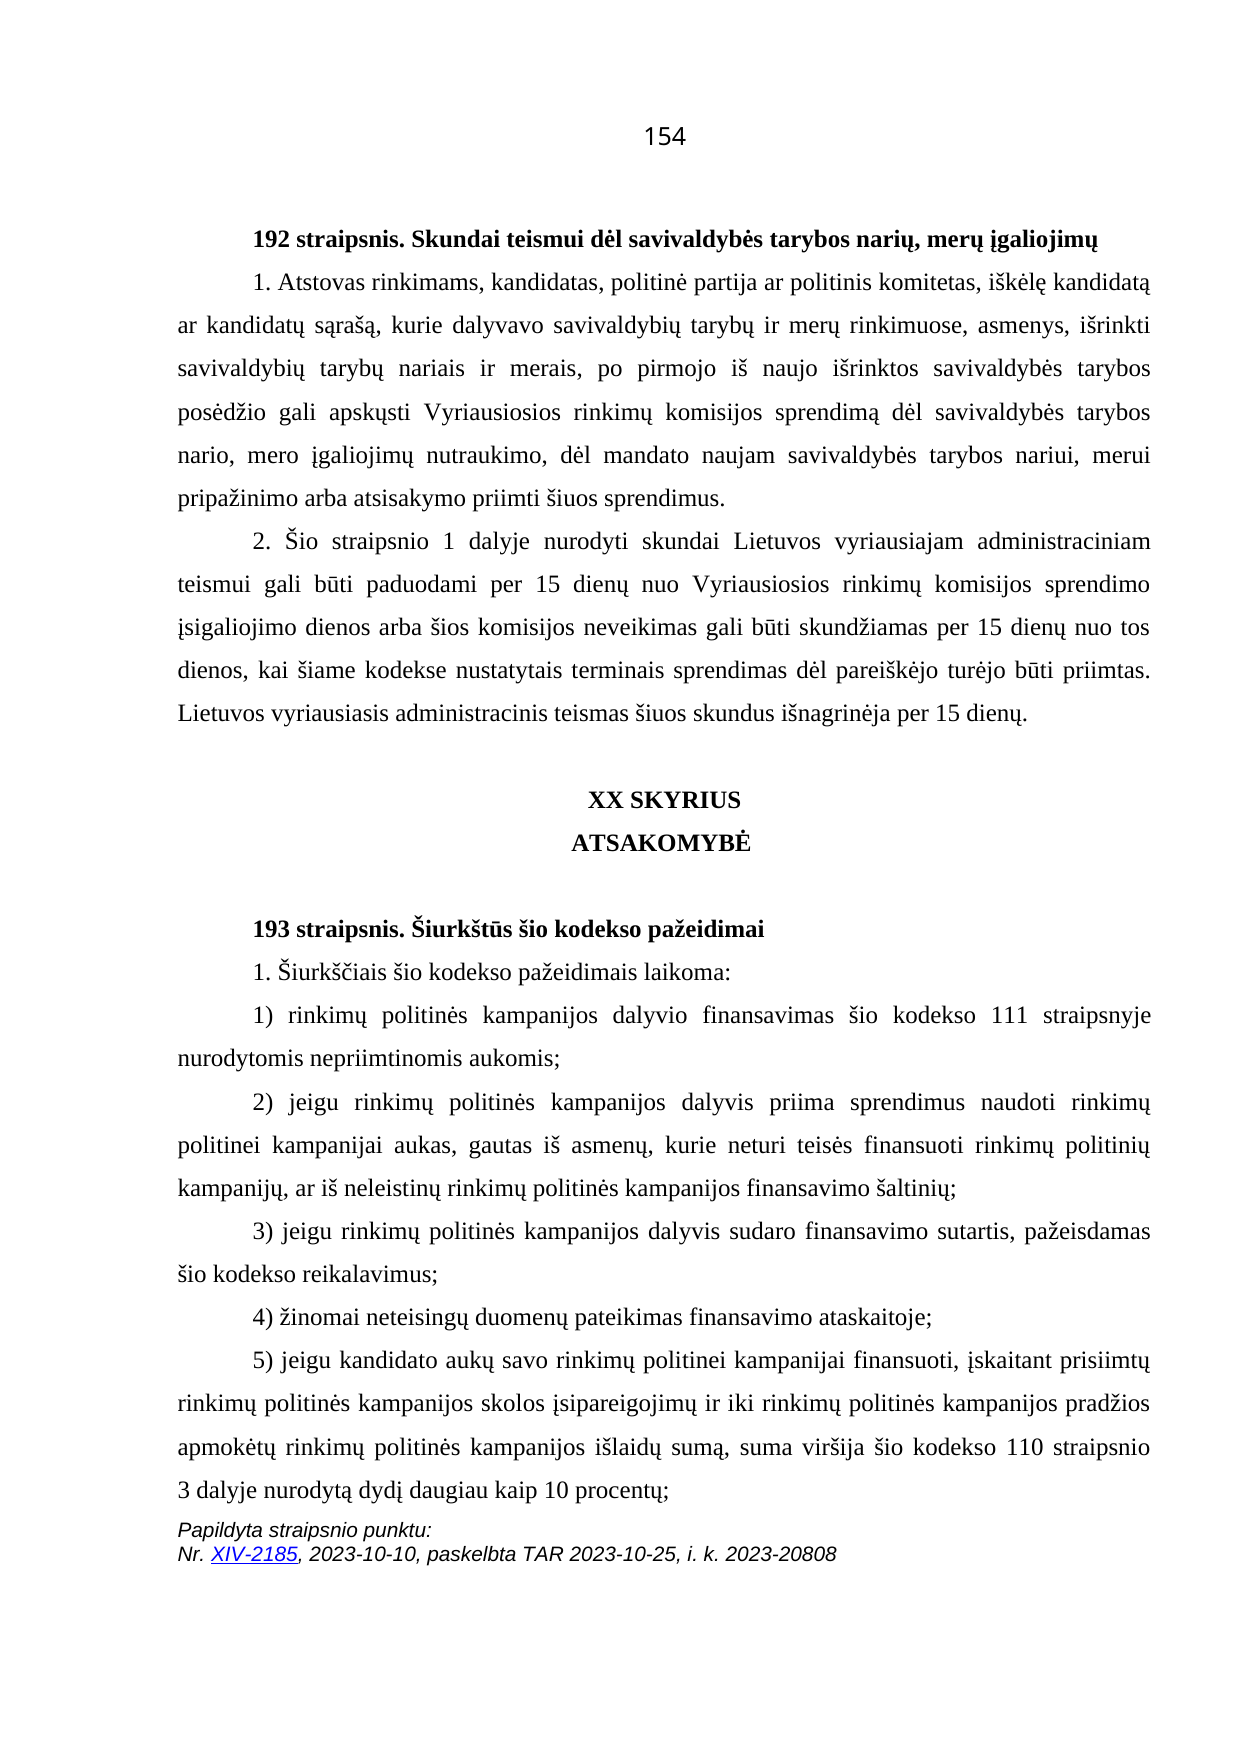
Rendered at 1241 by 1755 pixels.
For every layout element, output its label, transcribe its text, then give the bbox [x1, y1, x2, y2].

text 4) žinomai neteisingų duomenų pateikimas finansavimo ataskaitoje; [177, 1302, 1152, 1331]
text Nr. XIV-2185, 2023-10-10, paskelbta TAR 2023-10-25, i. k. 2023-20808 [177, 1542, 1152, 1566]
text 5) jeigu kandidato aukų savo rinkimų politinei kampanijai finansuoti, įskaitant prisiimtų rinkimų politinės kampanijos skolos įsipareigojimų ir iki rinkimų politinės kampanijos pradžios apmokėtų rinkimų politinės kampanijos išlaidų sumą, suma viršija šio kodekso 110 straipsnio 3 dalyje nurodytą dydį daugiau kaip 10 procentų; [177, 1345, 1152, 1503]
text ATSAKOMYBĖ [177, 828, 1152, 857]
text 192 straipsnis. Skundai teismui dėl savivaldybės tarybos narių, merų įgaliojimų [177, 224, 1152, 253]
text 1. Šiurkščiais šio kodekso pažeidimais laikoma: [177, 957, 1152, 986]
text 2) jeigu rinkimų politinės kampanijos dalyvis priima sprendimus naudoti rinkimų politinei kampanijai aukas, gautas iš asmenų, kurie neturi teisės finansuoti rinkimų politinių kampanijų, ar iš neleistinų rinkimų politinės kampanijos finansavimo šaltinių; [177, 1087, 1152, 1202]
text 193 straipsnis. Šiurkštūs šio kodekso pažeidimai [177, 914, 1152, 943]
text Papildyta straipsnio punktu: [177, 1518, 1152, 1542]
text 1. Atstovas rinkimams, kandidatas, politinė partija ar politinis komitetas, iškėlę kandidatą ar kandidatų sąrašą, kurie dalyvavo savivaldybių tarybų ir merų rinkimuose, asmenys, išrinkti savivaldybių tarybų nariais ir merais, po pirmojo iš naujo išrinktos savivaldybės tarybos posėdžio gali apskųsti Vyriausiosios rinkimų komisijos sprendimą dėl savivaldybės tarybos nario, mero įgaliojimų nutraukimo, dėl mandato naujam savivaldybės tarybos nariui, merui pripažinimo arba atsisakymo priimti šiuos sprendimus. [177, 267, 1152, 512]
text 2. Šio straipsnio 1 dalyje nurodyti skundai Lietuvos vyriausiajam administraciniam teismui gali būti paduodami per 15 dienų nuo Vyriausiosios rinkimų komisijos sprendimo įsigaliojimo dienos arba šios komisijos neveikimas gali būti skundžiamas per 15 dienų nuo tos dienos, kai šiame kodekse nustatytais terminais sprendimas dėl pareiškėjo turėjo būti priimtas. Lietuvos vyriausiasis administracinis teismas šiuos skundus išnagrinėja per 15 dienų. [177, 526, 1152, 727]
text XX SKYRIUS [177, 785, 1152, 813]
text 3) jeigu rinkimų politinės kampanijos dalyvis sudaro finansavimo sutartis, pažeisdamas šio kodekso reikalavimus; [177, 1216, 1152, 1288]
text 1) rinkimų politinės kampanijos dalyvio finansavimas šio kodekso 111 straipsnyje nurodytomis nepriimtinomis aukomis; [177, 1000, 1152, 1072]
